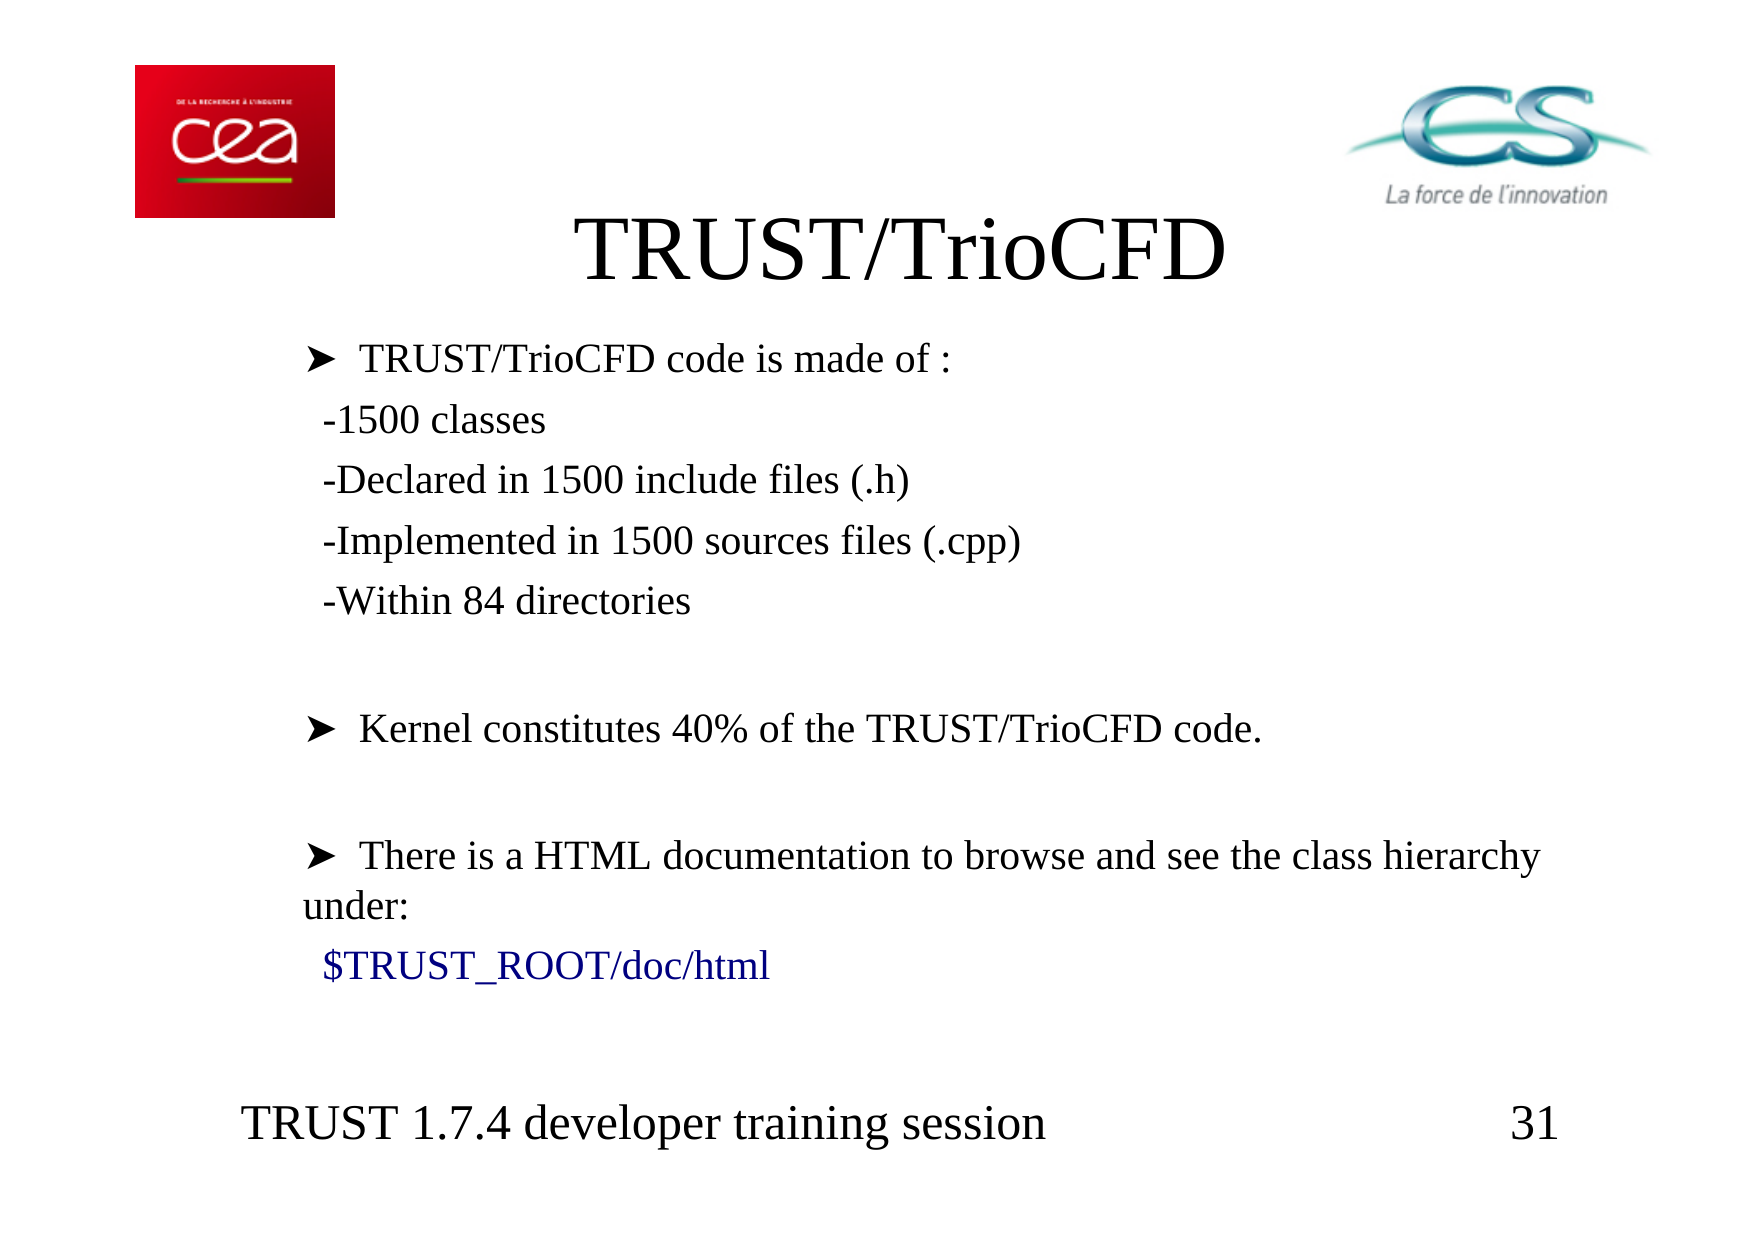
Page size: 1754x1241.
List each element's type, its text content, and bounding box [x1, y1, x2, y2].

list ä TRUST/TrioCFD code is made of : -1500 classes -Declared in 1500 include files (.h) -Implemented in 1500 sources files (.cpp) -Within 84 directories ä Kernel constitutes 40% of the TRUST/TrioCFD code. ä There is a HTML documentation to browse and see the class hierarchy under: $TRUST_ROOT/doc/html [231, 323, 1583, 998]
picture [1340, 73, 1662, 218]
picture [135, 65, 335, 218]
title TRUST/TrioCFD [225, 149, 1577, 337]
